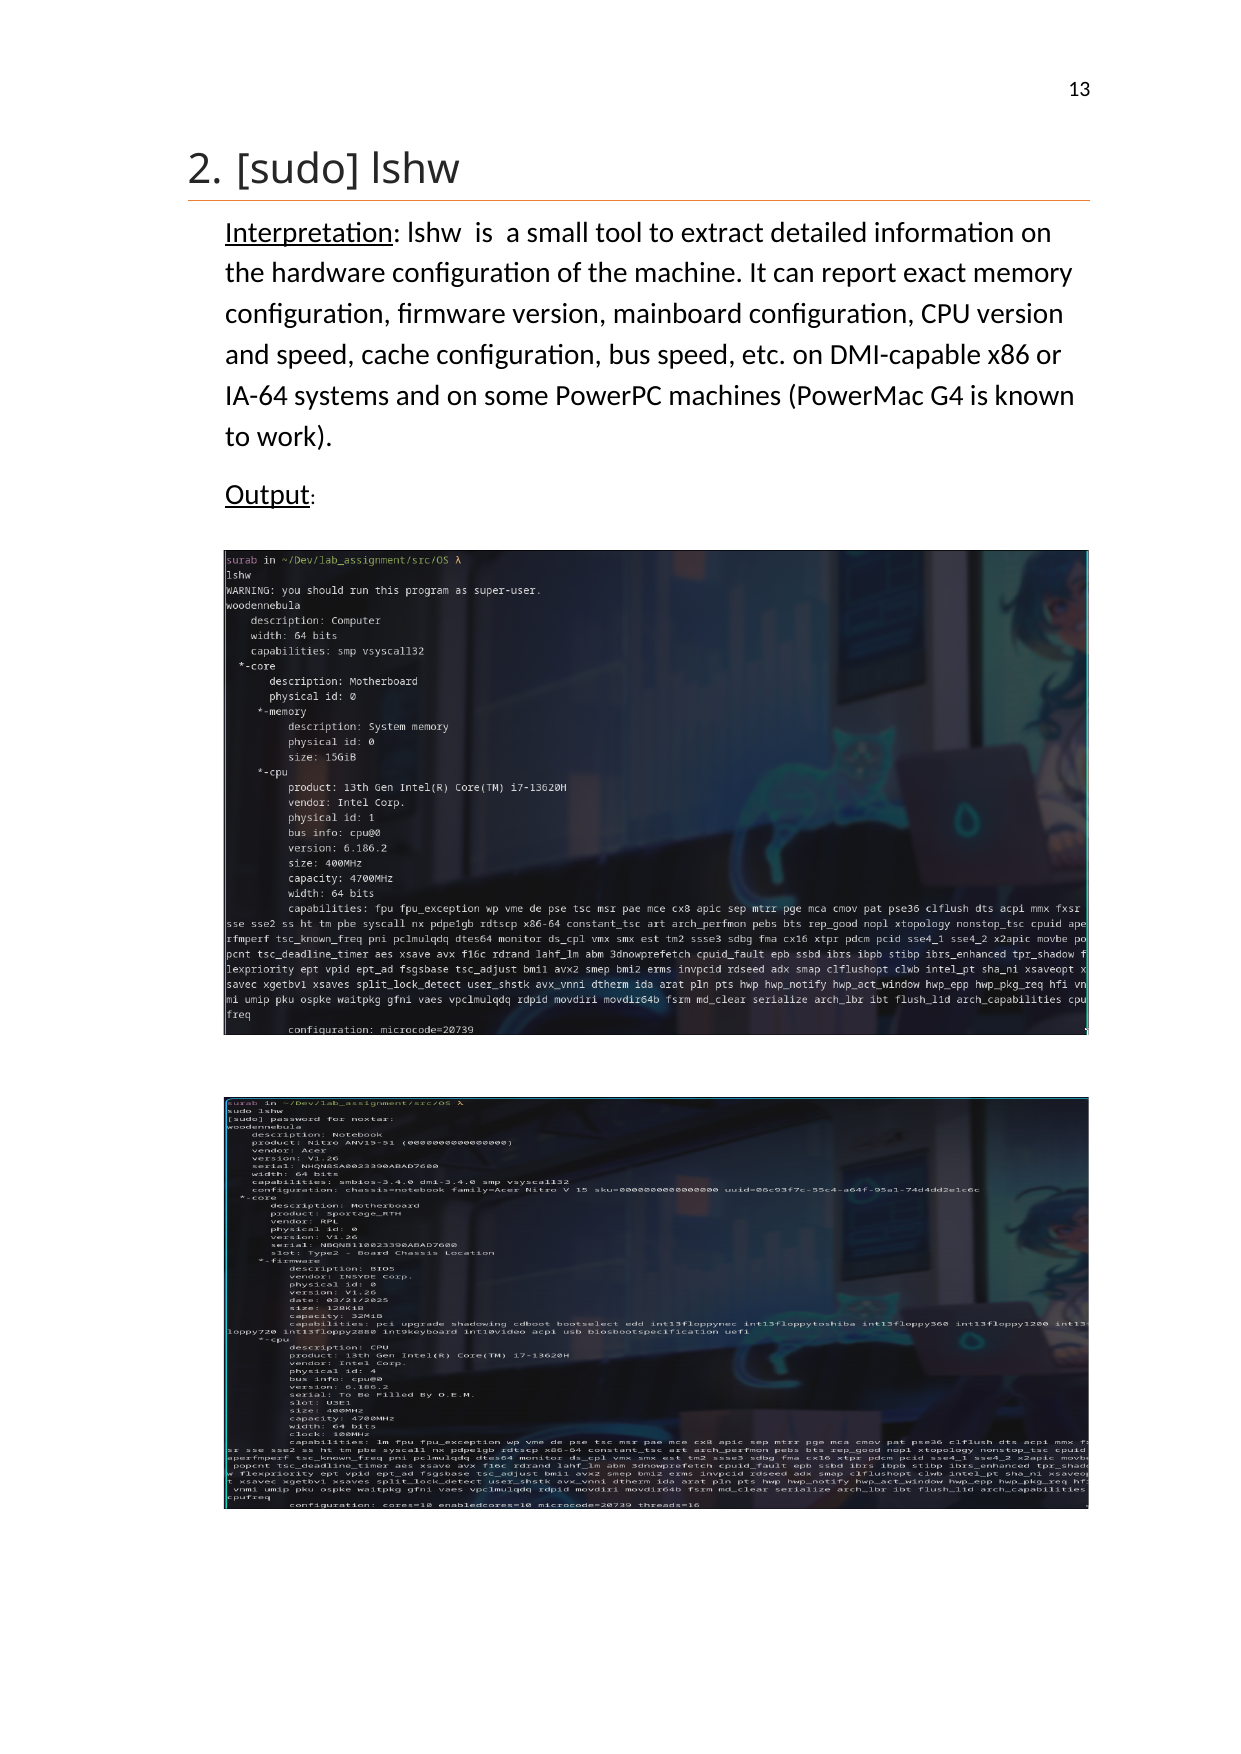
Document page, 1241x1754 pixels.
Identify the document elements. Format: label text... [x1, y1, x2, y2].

text Output: [225, 476, 1090, 512]
picture [223, 1097, 1089, 1509]
text Interpretation: lshw is a small tool to extract detailed information on the hardware configuration of the machine. It can report exact memory configuration, firmware version, mainboard configuration, CPU version and speed, cache configuration, bus speed, etc. on DMI-capable x86 or IA-64 systems and on some PowerPC machines (PowerMac G4 is known to work). [225, 214, 1090, 454]
subtitle [sudo] lshw [187, 139, 1090, 201]
picture [223, 550, 1089, 1035]
